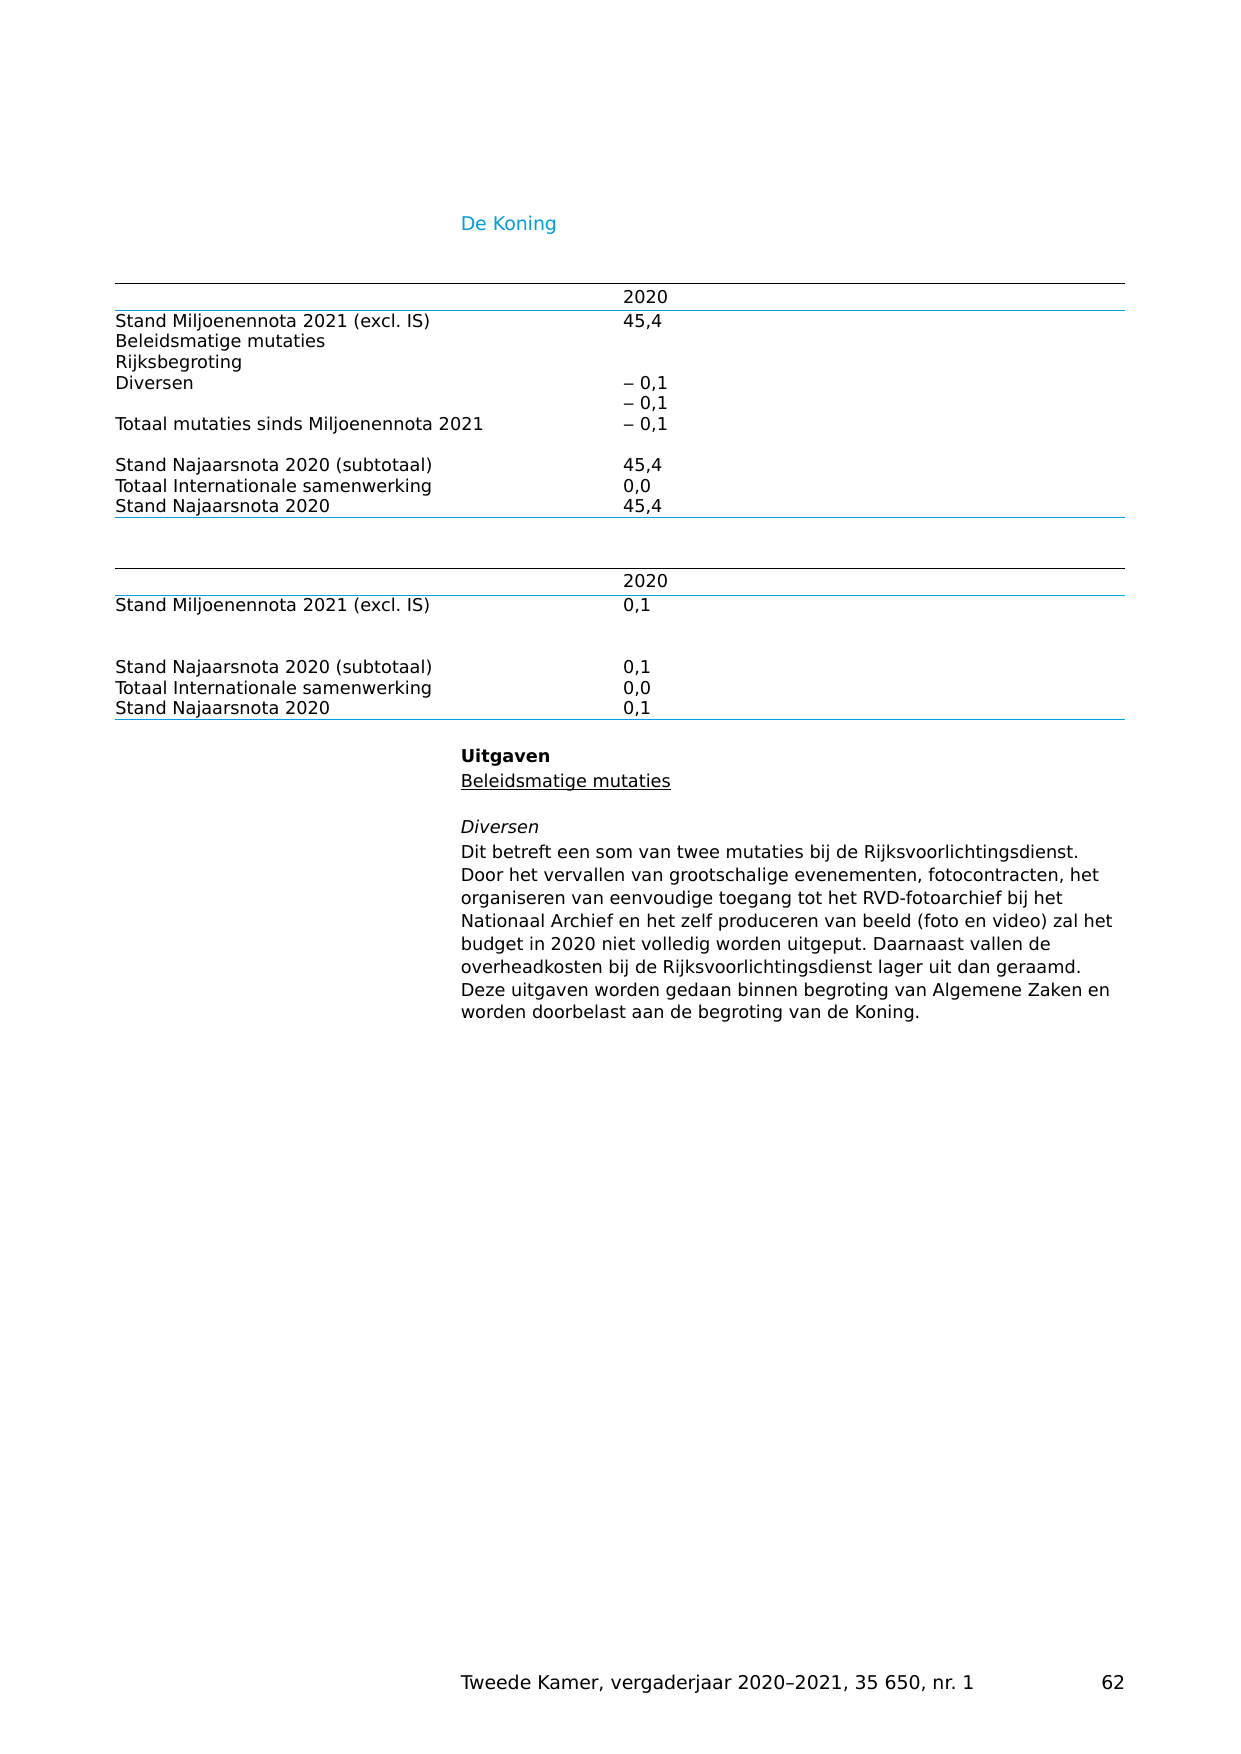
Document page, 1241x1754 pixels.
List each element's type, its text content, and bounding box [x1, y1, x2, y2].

table_cell 2020 [620, 284, 1125, 310]
table_cell [115, 636, 620, 657]
table_cell [115, 616, 620, 636]
table_cell Stand Miljoenennota 2021 (excl. IS) [115, 596, 620, 616]
table_cell [115, 435, 620, 455]
table_header I DE KONING: NIET-BELASTINGONTVANGSTEN [115, 543, 1125, 568]
table_cell Stand Najaarsnota 2020 [115, 496, 620, 517]
text Beleidsmatige mutaties [461, 769, 1125, 792]
text Diversen [461, 815, 1125, 838]
table_cell [115, 284, 620, 310]
table_cell Diversen [115, 373, 620, 393]
table_cell [620, 636, 1125, 657]
table_cell ‒ 0,1 [620, 393, 1125, 414]
table_cell ‒ 0,1 [620, 373, 1125, 393]
table_cell 2020 [620, 569, 1125, 594]
table_cell 0,1 [620, 657, 1125, 678]
table_cell Rijksbegroting [115, 352, 620, 373]
table_cell [115, 393, 620, 414]
table_cell [620, 616, 1125, 636]
table_cell 45,4 [620, 455, 1125, 476]
table_cell Stand Miljoenennota 2021 (excl. IS) [115, 311, 620, 331]
title De Koning [461, 213, 1125, 235]
text Uitgaven [461, 744, 1125, 767]
table_cell 0,0 [620, 476, 1125, 496]
table_cell ‒ 0,1 [620, 414, 1125, 434]
table_cell Stand Najaarsnota 2020 (subtotaal) [115, 657, 620, 678]
table_cell [620, 352, 1125, 373]
table_cell Stand Najaarsnota 2020 (subtotaal) [115, 455, 620, 476]
table_cell 45,4 [620, 311, 1125, 331]
table_cell 45,4 [620, 496, 1125, 517]
table_cell 0,1 [620, 698, 1125, 719]
text Dit betreft een som van twee mutaties bij de Rijksvoorlichtingsdienst. Door het vervallen van grootschalige evenementen, fotocontracten, het organiseren van eenvoudige toegang tot het RVD-fotoarchief bij het Nationaal Archief en het zelf produceren van beeld (foto en video) zal het budget in 2020 niet volledig worden uitgeput. Daarnaast vallen de overheadkosten bij de Rijksvoorlichtingsdienst lager uit dan geraamd. Deze uitgaven worden gedaan binnen begroting van Algemene Zaken en worden doorbelast aan de begroting van de Koning. [461, 840, 1125, 1023]
table_cell 0,0 [620, 678, 1125, 698]
table_cell Totaal mutaties sinds Miljoenennota 2021 [115, 414, 620, 434]
table_cell Stand Najaarsnota 2020 [115, 698, 620, 719]
table_header I De Koning: UITGAVEN [115, 258, 1125, 283]
table_cell Totaal Internationale samenwerking [115, 476, 620, 496]
table_cell [620, 331, 1125, 352]
table_cell [115, 569, 620, 594]
table_cell Totaal Internationale samenwerking [115, 678, 620, 698]
table_cell [620, 435, 1125, 455]
table_cell 0,1 [620, 596, 1125, 616]
table_cell Beleidsmatige mutaties [115, 331, 620, 352]
